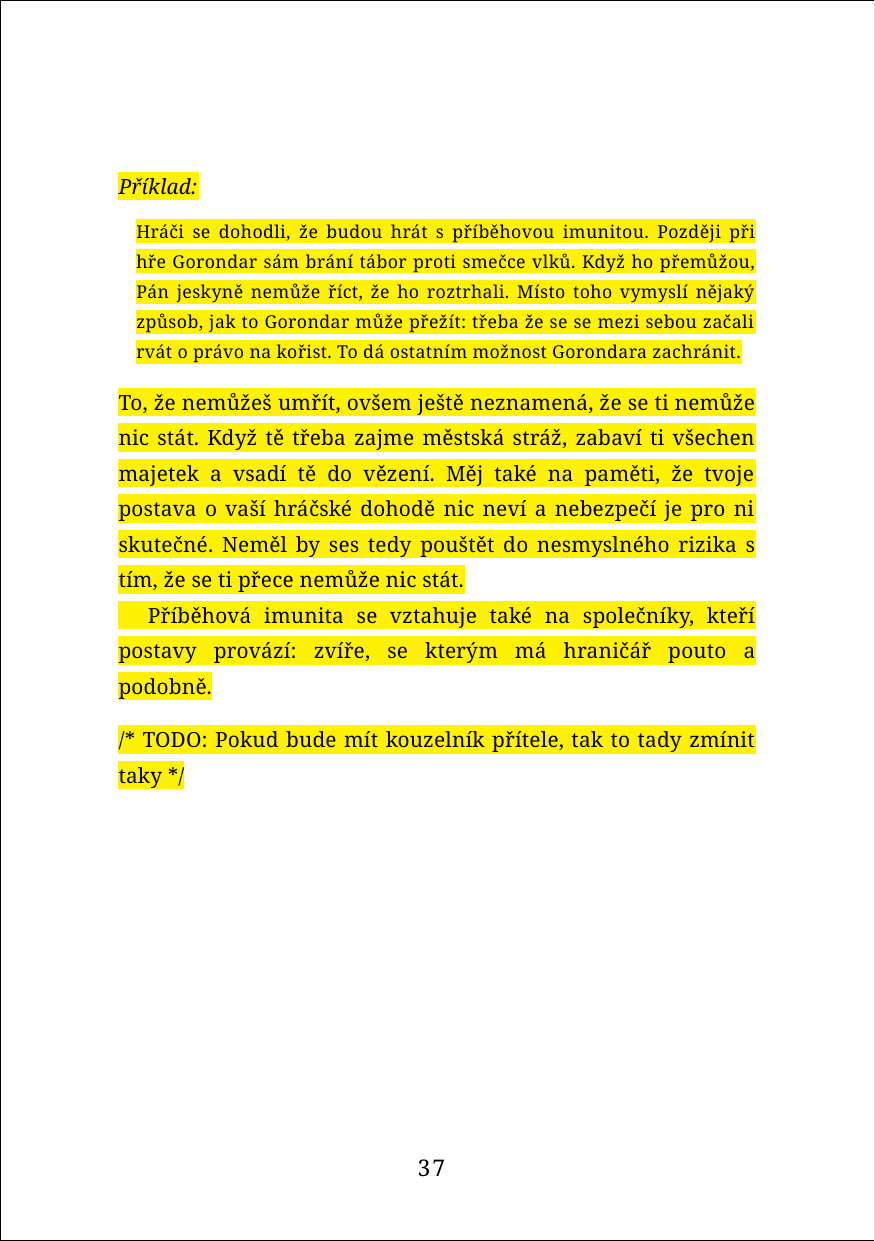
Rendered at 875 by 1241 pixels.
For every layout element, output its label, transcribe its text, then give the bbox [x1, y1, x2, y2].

text To, že nemůžeš umřít, ovšem ještě neznamená, že se ti nemůže nic stát. Když tě třeba zajme městská stráž, zabaví ti všechen majetek a vsadí tě do vězení. Měj také na paměti, že tvoje postava o vaší hráčské dohodě nic neví a nebezpečí je pro ni skutečné. Neměl by ses tedy pouštět do nesmyslného rizika s tím, že se ti přece nemůže nic stát. Příběhová imunita se vztahuje také na společníky, kteří postavy provází: zvíře, se kterým má hraničář pouto a podobně. [118, 388, 756, 700]
text Příklad: [118, 172, 756, 200]
text /* TODO: Pokud bude mít kouzelník přítele, tak to tady zmínit taky */ [118, 725, 756, 789]
text Hráči se dohodli, že budou hrát s příběhovou imunitou. Později při hře Gorondar sám brání tábor proti smečce vlků. Když ho přemůžou, Pán jeskyně nemůže říct, že ho roztrhali. Místo toho vymyslí nějaký způsob, jak to Gorondar může přežít: třeba že se se mezi sebou začali rvát o právo na kořist. To dá ostatním možnost Gorondara zachránit. [136, 219, 756, 364]
